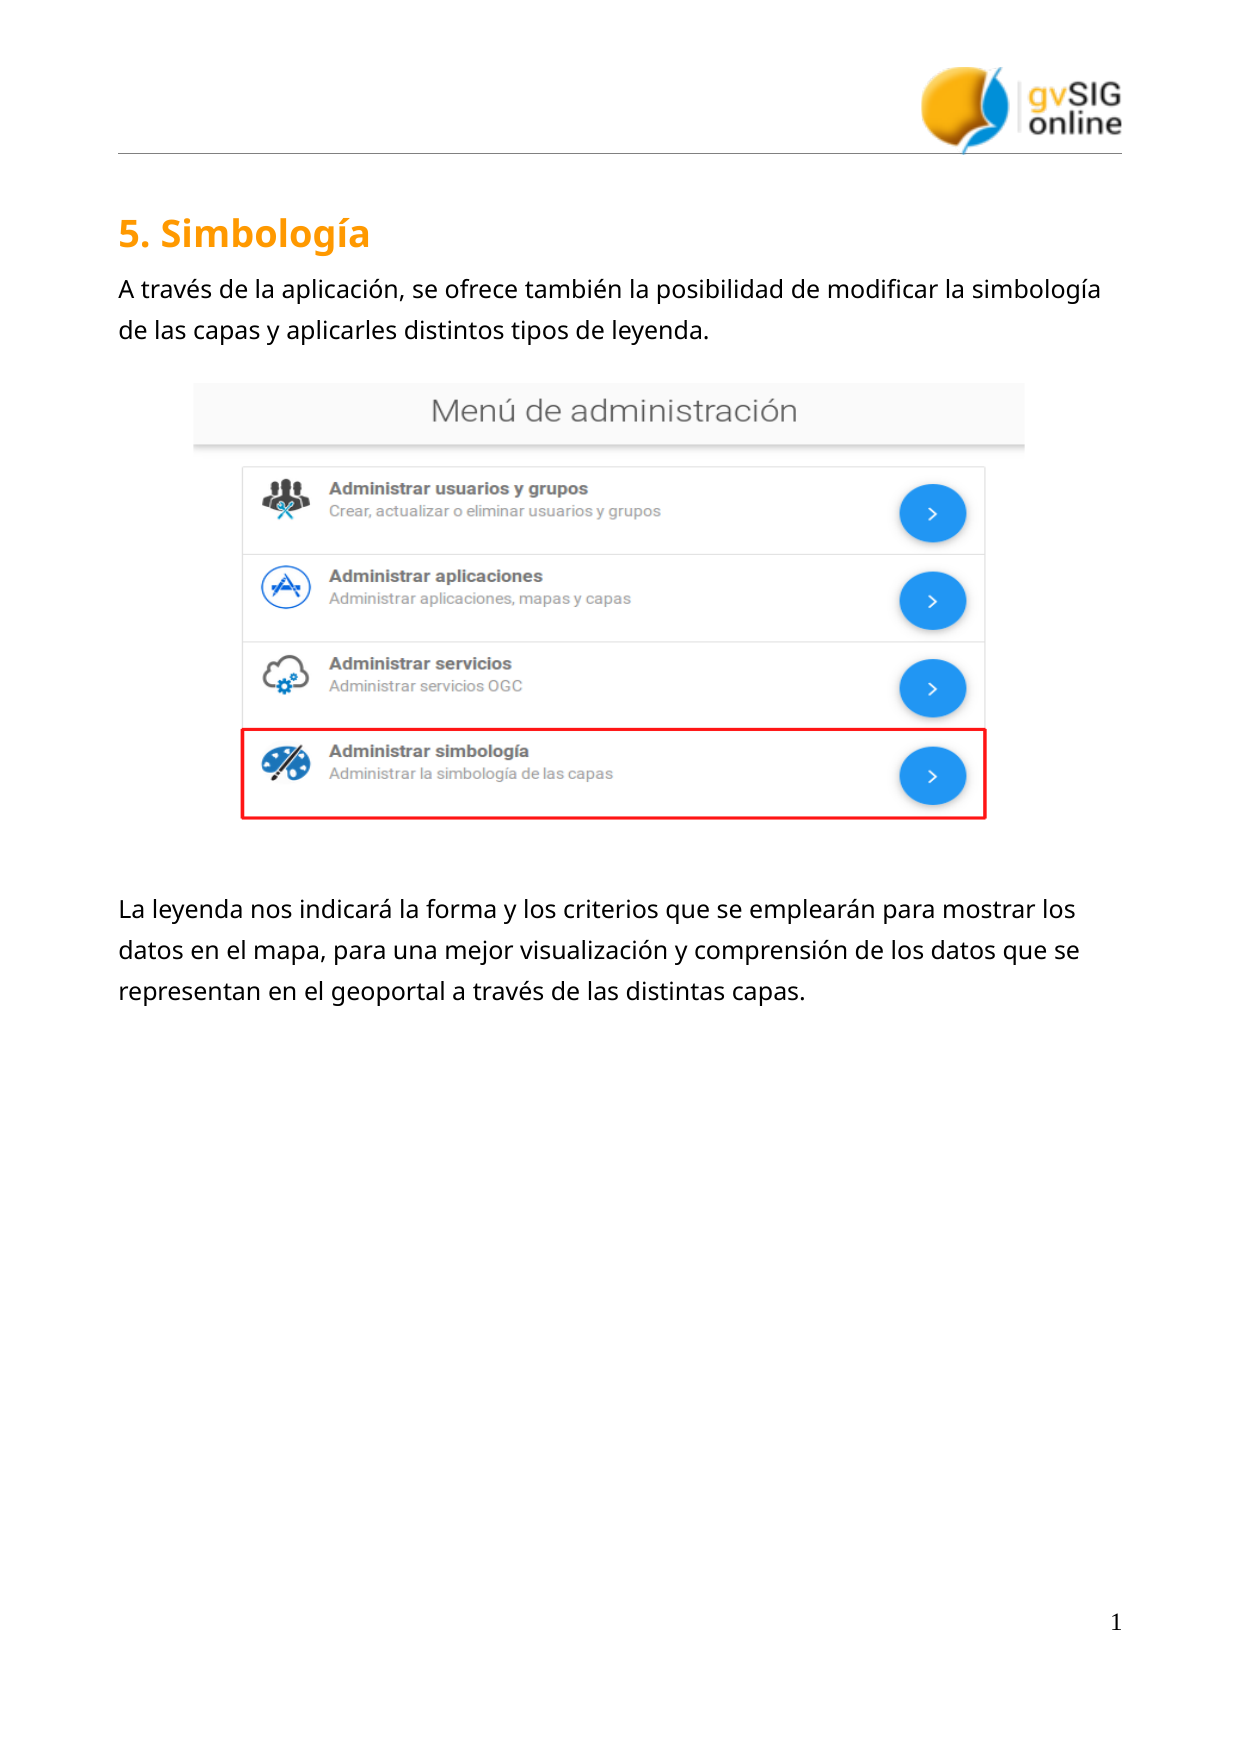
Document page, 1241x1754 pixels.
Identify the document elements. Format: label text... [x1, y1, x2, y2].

subtitle 5. Simbología [118, 207, 1122, 259]
picture [921, 67, 1122, 155]
picture [193, 383, 1025, 830]
text A través de la aplicación, se ofrece también la posibilidad de modificar la simbología de las capas y aplicarles distintos tipos de leyenda. [118, 271, 1122, 346]
text La leyenda nos indicará la forma y los criterios que se emplearán para mostrar los datos en el mapa, para una mejor visualización y comprensión de los datos que se representan en el geoportal a través de las distintas capas. [118, 892, 1122, 1008]
